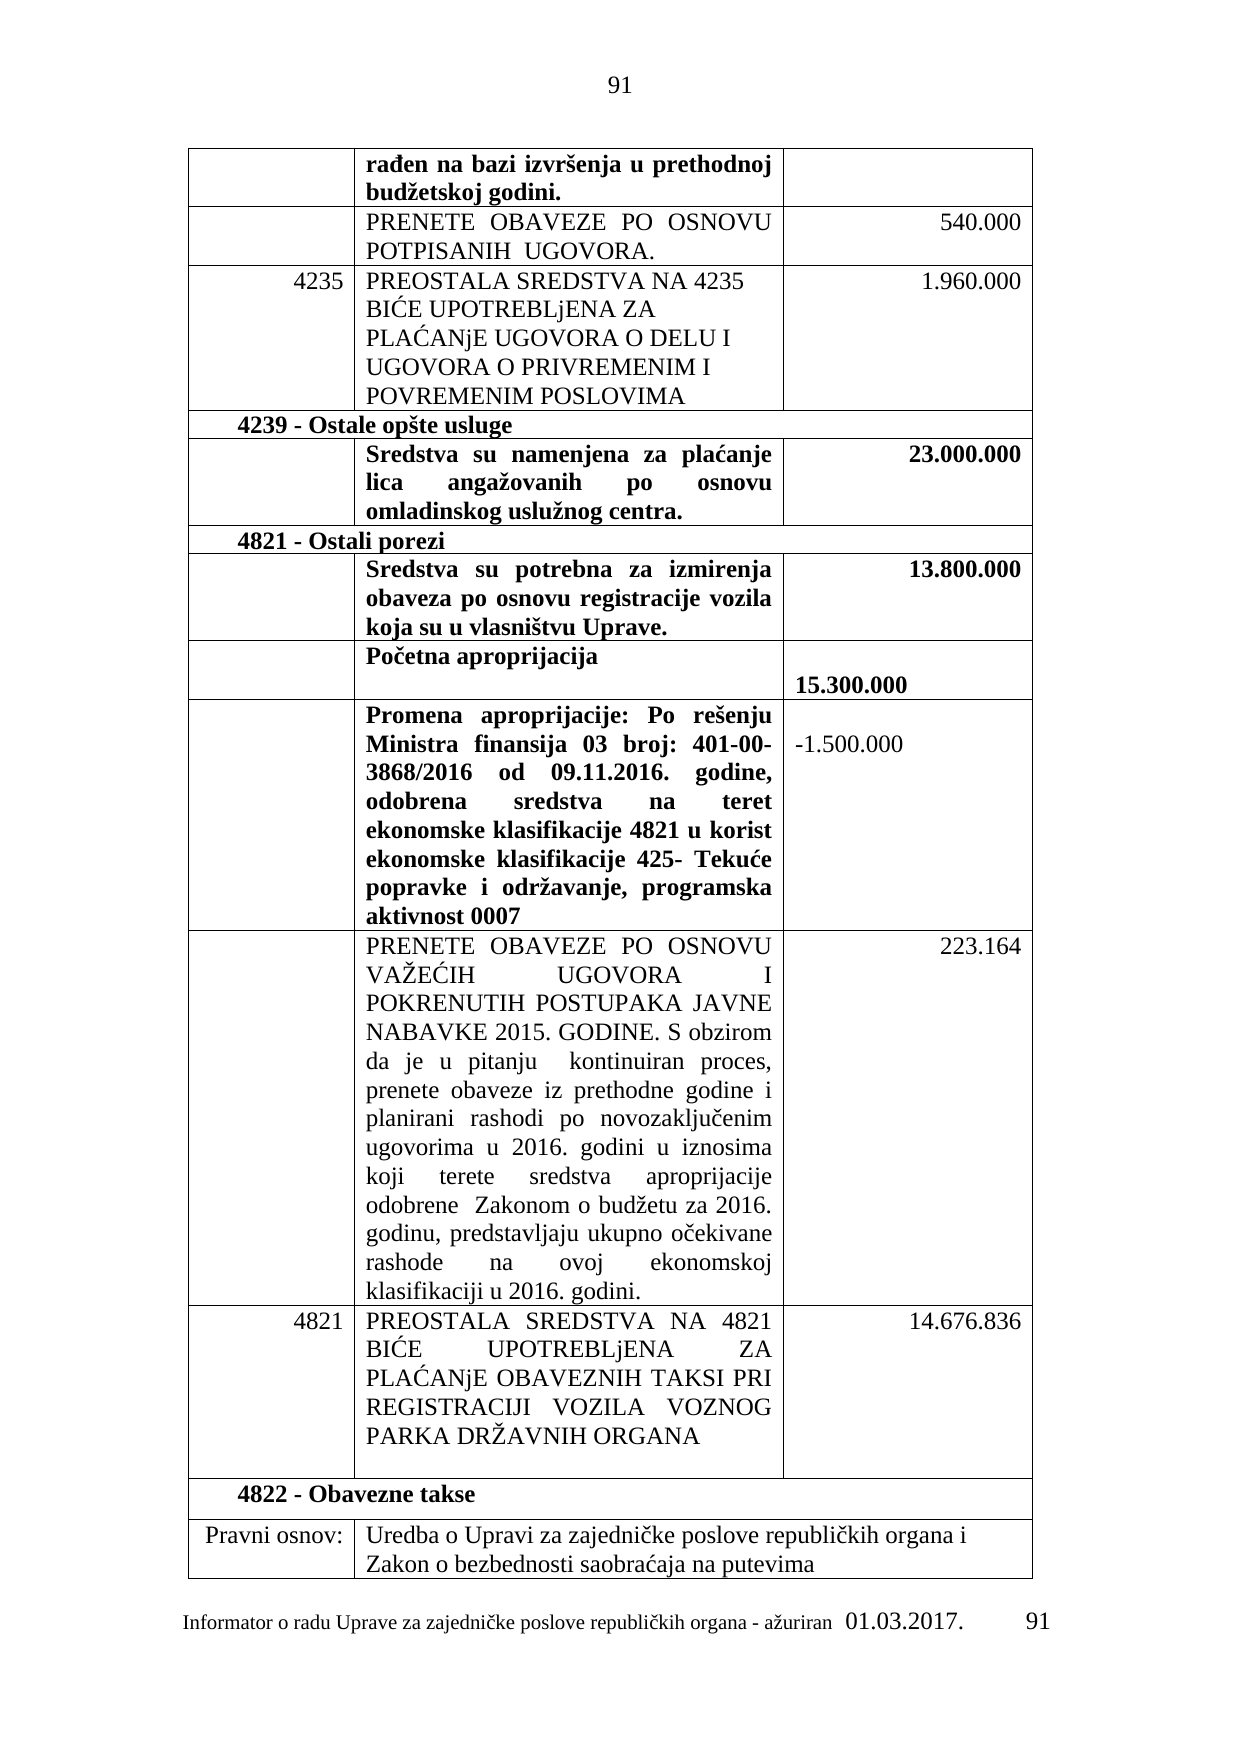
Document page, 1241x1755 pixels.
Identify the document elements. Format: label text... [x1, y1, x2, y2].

table_cell 4235 [189, 266, 354, 409]
table_cell [189, 207, 354, 265]
table_cell [189, 149, 354, 206]
table_cell Početna aproprijacija [355, 641, 783, 699]
table_cell 14.676.836 [784, 1306, 1032, 1478]
table_cell 4239 - Ostale opšte usluge [189, 411, 1032, 438]
table_cell 4821 - Ostali porezi [189, 526, 1032, 553]
table_cell 223.164 [784, 931, 1032, 1305]
table_cell Sredstva su namenjena za plaćanje lica angažovanih po osnovu omladinskog uslužnog centra. [355, 439, 783, 525]
table_cell [784, 149, 1032, 206]
table_cell [1033, 265, 1074, 409]
table_cell Uredba o Upravi za zajedničke poslove republičkih organa i Zakon o bezbednosti saobraćaja na putevima [355, 1520, 1032, 1578]
table_cell [1033, 1478, 1074, 1519]
table_cell [1033, 1305, 1074, 1478]
table_cell [189, 700, 354, 930]
table_cell 4821 [189, 1306, 354, 1478]
table_cell [1033, 699, 1074, 930]
table_cell 13.800.000 [784, 554, 1032, 640]
table_cell [1033, 640, 1074, 699]
table_cell 23.000.000 [784, 439, 1032, 525]
table_cell rađen na bazi izvršenja u prethodnoj budžetskoj godini. [355, 149, 783, 206]
table_cell [1033, 438, 1074, 525]
table_cell Promena aproprijacije: Po rešenju Ministra finansija 03 broj: 401-00-3868/2016 od 09.11.2016. godine, odobrena sredstva na teret ekonomske klasifikacije 4821 u korist ekonomske klasifikacije 425- Tekuće popravke i održavanje, programska aktivnost 0007 [355, 700, 783, 930]
table_cell 1.960.000 [784, 266, 1032, 409]
table_cell Pravni osnov: [189, 1520, 354, 1578]
table_cell [1033, 206, 1074, 265]
table_cell [1033, 553, 1074, 640]
table_cell PREOSTALA SREDSTVA NA 4235 BIĆE UPOTREBLjENA ZA PLAĆANјE UGOVORA O DELU I UGOVORA O PRIVREMENIM I POVREMENIM POSLOVIMA [355, 266, 783, 409]
table_cell 15.300.000 [784, 641, 1032, 699]
table_cell [1033, 148, 1074, 206]
table_cell [189, 439, 354, 525]
table_cell [1033, 930, 1074, 1305]
table_cell -1.500.000 [784, 700, 1032, 930]
table_cell Sredstva su potrebna za izmirenja obaveza po osnovu registracije vozila koja su u vlasništvu Uprave. [355, 554, 783, 640]
table_cell [189, 931, 354, 1305]
table_cell 4822 - Obavezne takse [189, 1479, 1032, 1519]
table_cell [189, 641, 354, 699]
table_cell [189, 554, 354, 640]
table_cell [1033, 525, 1074, 553]
table_cell PREOSTALA SREDSTVA NA 4821 BIĆE UPOTREBLjENA ZA PLAĆANјE OBAVEZNIH TAKSI PRI REGISTRACIJI VOZILA VOZNOG PARKA DRŽAVNIH ORGANA [355, 1306, 783, 1478]
table_cell 540.000 [784, 207, 1032, 265]
table_cell [1033, 1519, 1074, 1578]
table_cell [1033, 410, 1074, 438]
table_cell PRENETE OBAVEZE PO OSNOVU VAŽEĆIH UGOVORA I POKRENUTIH POSTUPAKA JAVNE NABAVKE 2015. GODINE. S obzirom da je u pitanju kontinuiran proces, prenete obaveze iz prethodne godine i planirani rashodi po novozaklјučenim ugovorima u 2016. godini u iznosima koji terete sredstva aproprijacije odobrene Zakonom o budžetu za 2016. godinu, predstavlјaju ukupno očekivane rashode na ovoj ekonomskoj klasifikaciji u 2016. godini. [355, 931, 783, 1305]
table_cell PRENETE OBAVEZE PO OSNOVU POTPISANIH UGOVORA. [355, 207, 783, 265]
